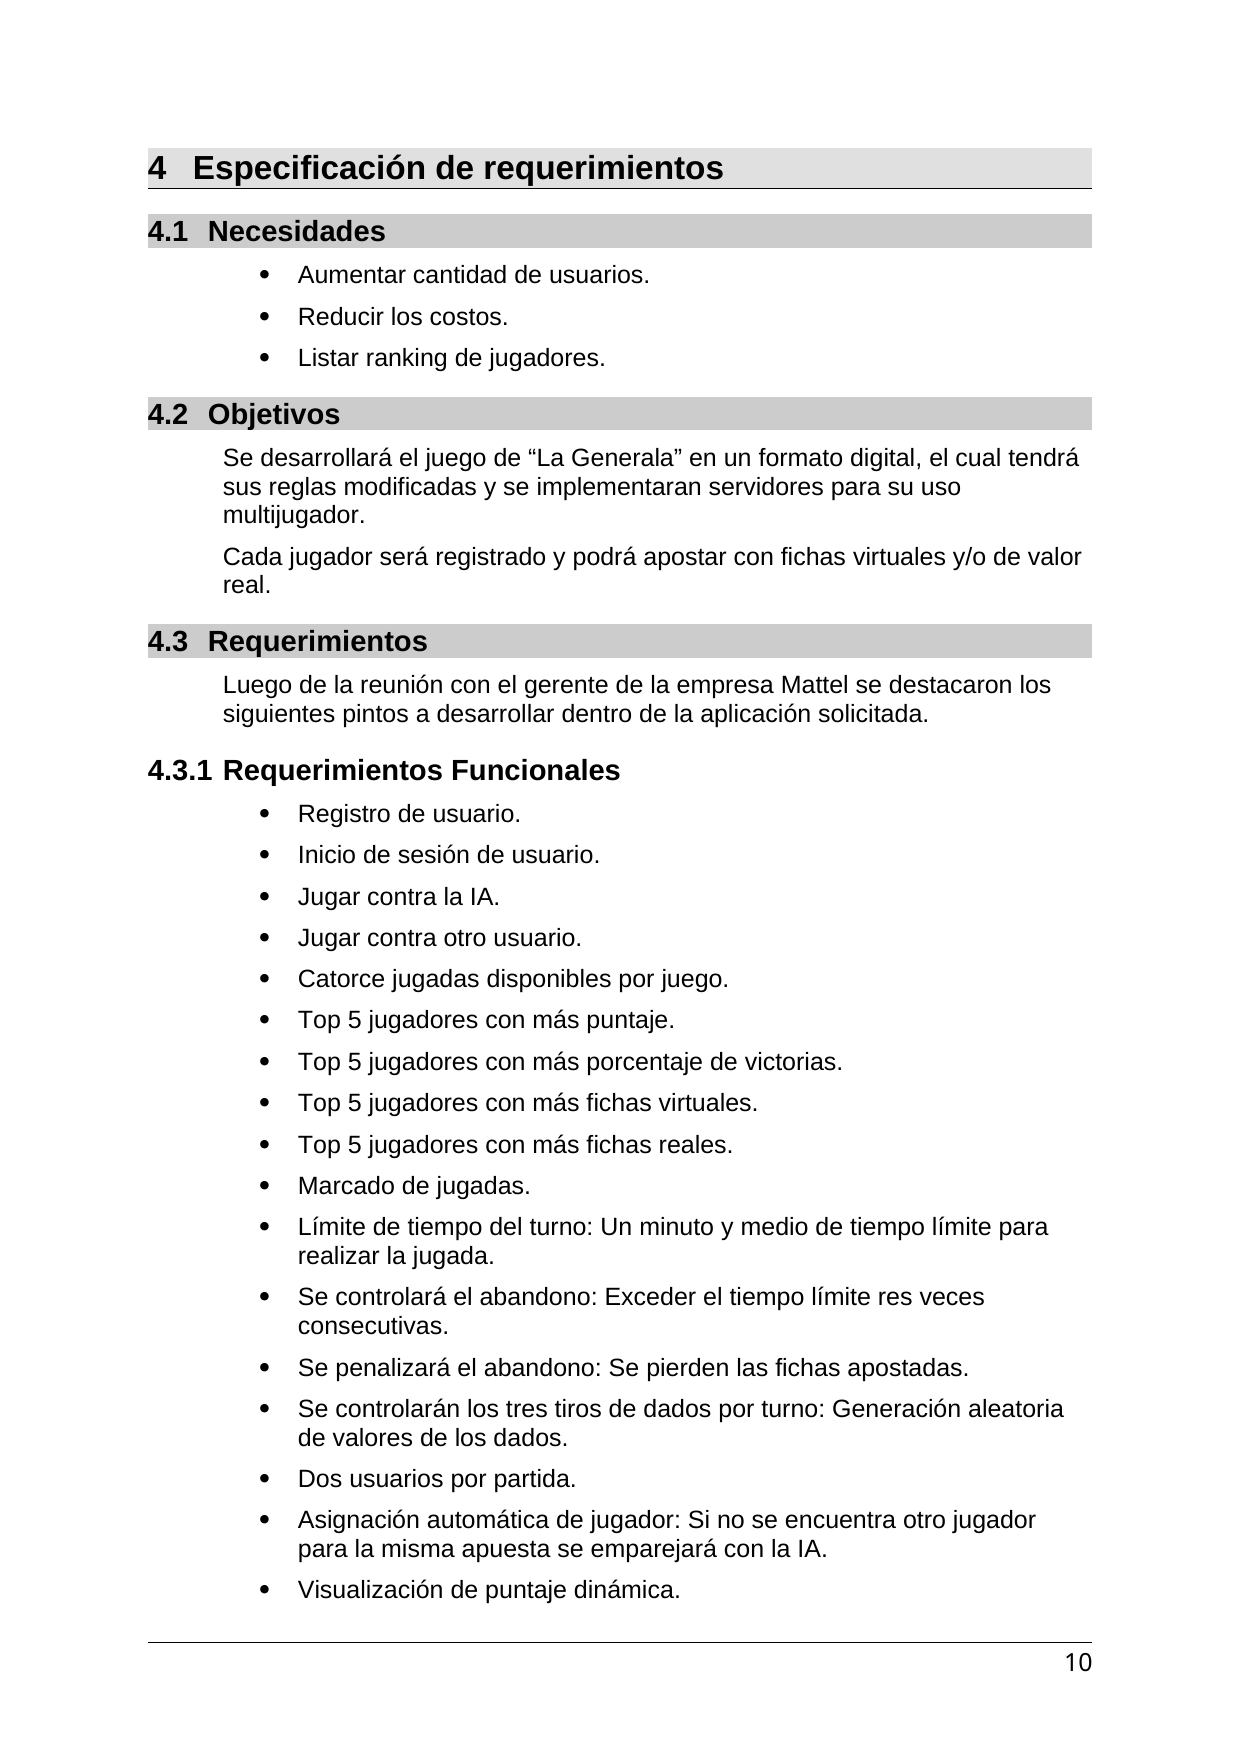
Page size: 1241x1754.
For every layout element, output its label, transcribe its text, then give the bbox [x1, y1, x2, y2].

list Se controlarán los tres tiros de dados por turno: Generación aleatoria de valores de los dados. [260, 1394, 1092, 1451]
subtitle Requerimientos Funcionales [148, 753, 1092, 786]
list Top 5 jugadores con más fichas virtuales. [260, 1088, 1092, 1117]
list Dos usuarios por partida. [260, 1464, 1092, 1493]
list Marcado de jugadas. [260, 1171, 1092, 1200]
list Jugar contra otro usuario. [260, 923, 1092, 952]
list Asignación automática de jugador: Si no se encuentra otro jugador para la misma apuesta se emparejará con la IA. [260, 1505, 1092, 1563]
list Top 5 jugadores con más porcentaje de victorias. [260, 1047, 1092, 1076]
list Se penalizará el abandono: Se pierden las fichas apostadas. [260, 1352, 1092, 1381]
list Visualización de puntaje dinámica. [260, 1575, 1092, 1604]
list Inicio de sesión de usuario. [260, 840, 1092, 869]
subtitle Objetivos [148, 397, 1092, 430]
list Catorce jugadas disponibles por juego. [260, 964, 1092, 993]
list Top 5 jugadores con más fichas reales. [260, 1129, 1092, 1158]
list Aumentar cantidad de usuarios. [260, 260, 1092, 289]
list Jugar contra la IA. [260, 881, 1092, 910]
text Luego de la reunión con el gerente de la empresa Mattel se destacaron los siguientes pintos a desarrollar dentro de la aplicación solicitada. [223, 670, 1092, 728]
subtitle Especificación de requerimientos [148, 148, 1092, 188]
text Se desarrollará el juego de “La Generala” en un formato digital, el cual tendrá sus reglas modificadas y se implementaran servidores para su uso multijugador. [223, 443, 1092, 529]
list Top 5 jugadores con más puntaje. [260, 1006, 1092, 1034]
list Reducir los costos. [260, 302, 1092, 331]
text Cada jugador será registrado y podrá apostar con fichas virtuales y/o de valor real. [223, 542, 1092, 599]
list Registro de usuario. [260, 799, 1092, 828]
subtitle Requerimientos [148, 624, 1092, 658]
list Límite de tiempo del turno: Un minuto y medio de tiempo límite para realizar la jugada. [260, 1212, 1092, 1270]
subtitle Necesidades [148, 214, 1092, 248]
list Se controlará el abandono: Exceder el tiempo límite res veces consecutivas. [260, 1282, 1092, 1340]
list Listar ranking de jugadores. [260, 343, 1092, 372]
